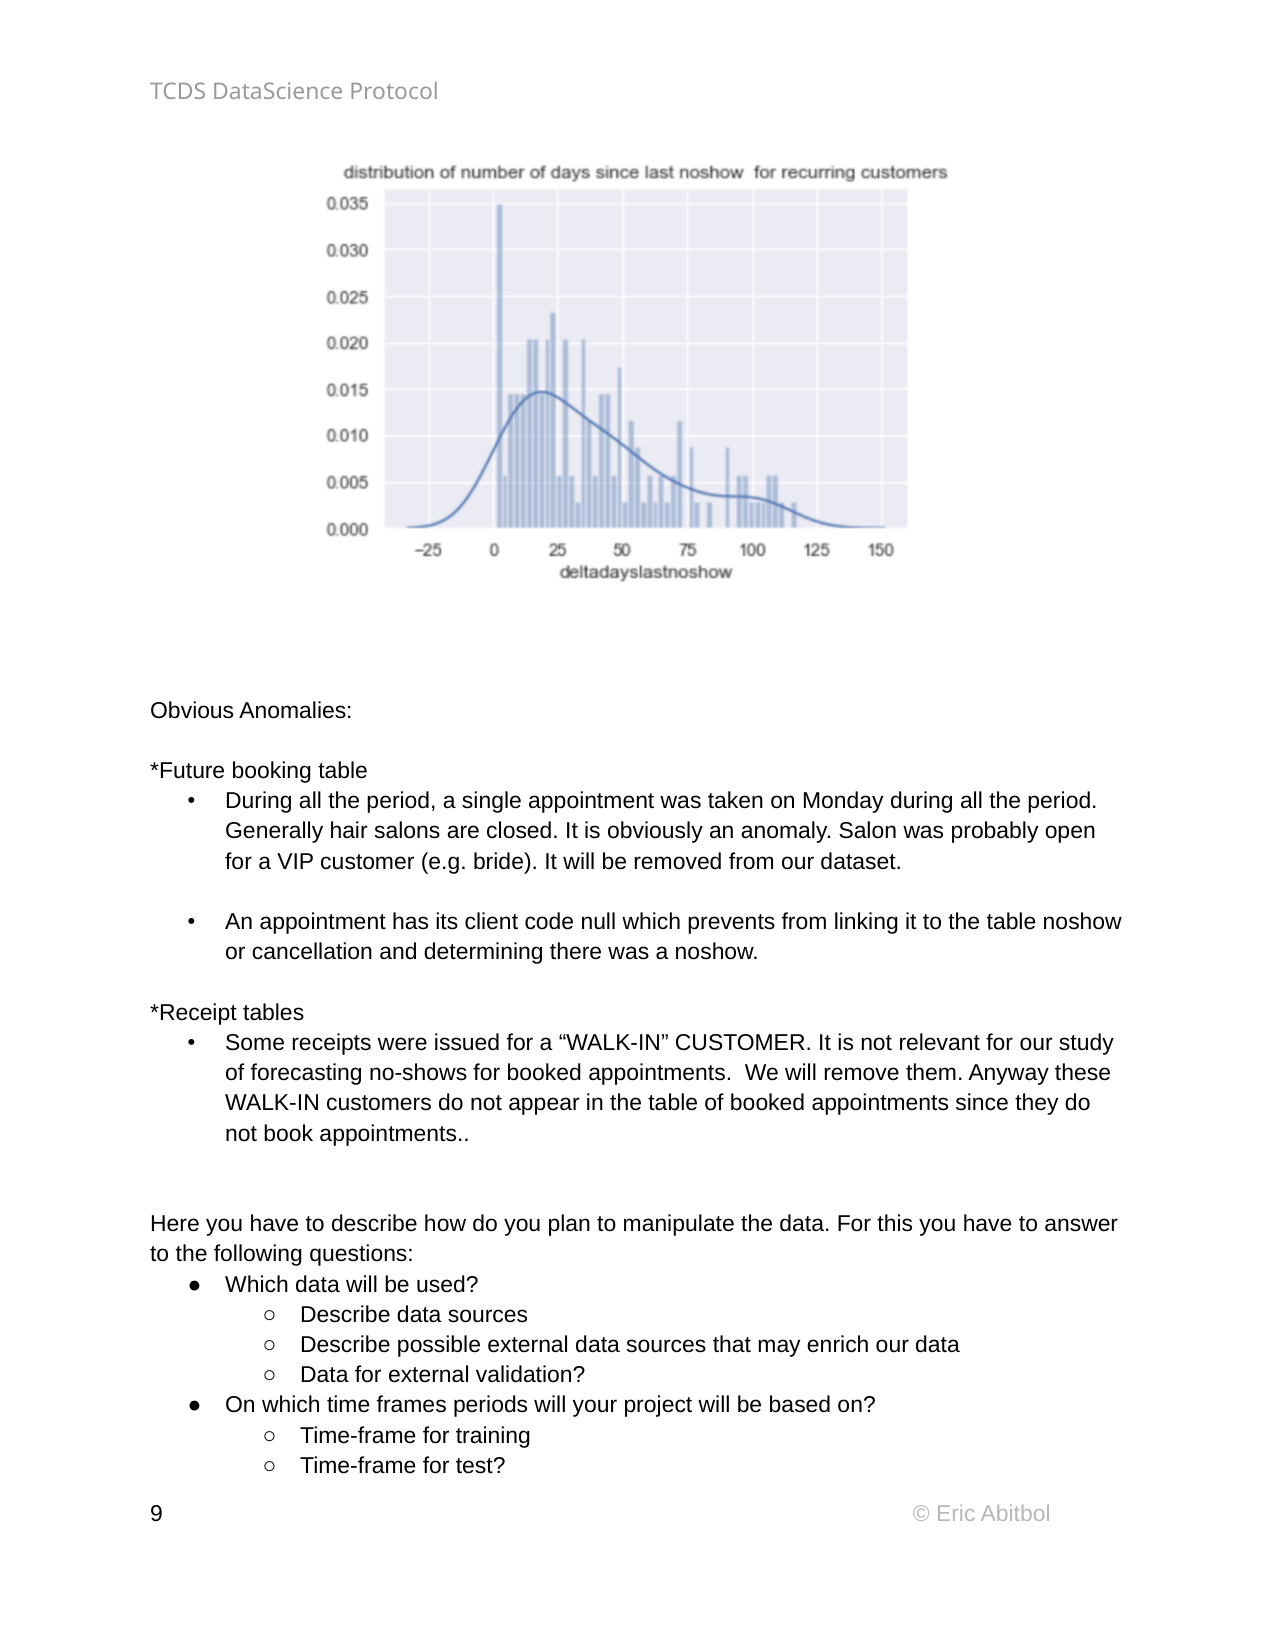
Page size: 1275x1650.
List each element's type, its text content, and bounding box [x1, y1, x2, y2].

list On which time frames periods will your project will be based on? [187, 1391, 1125, 1418]
list An appointment has its client code null which prevents from linking it to the table noshow or cancellation and determining there was a noshow. [187, 908, 1125, 964]
text Obvious Anomalies: [150, 697, 1125, 723]
list Data for external validation? [262, 1361, 1125, 1387]
list Describe data sources [262, 1301, 1125, 1327]
text *Receipt tables [150, 999, 1125, 1025]
picture [298, 150, 977, 602]
list Time-frame for test? [262, 1452, 1125, 1478]
text Here you have to describe how do you plan to manipulate the data. For this you have to answer to the following questions: [150, 1210, 1125, 1267]
list Time-frame for training [262, 1422, 1125, 1448]
list Describe possible external data sources that may enrich our data [262, 1331, 1125, 1357]
list Which data will be used? [187, 1271, 1125, 1297]
text *Future booking table [150, 757, 1125, 783]
list During all the period, a single appointment was taken on Monday during all the period. Generally hair salons are closed. It is obviously an anomaly. Salon was probably open for a VIP customer (e.g. bride). It will be removed from our dataset. [187, 787, 1125, 874]
list Some receipts were issued for a “WALK-IN” CUSTOMER. It is not relevant for our study of forecasting no-shows for booked appointments. We will remove them. Anyway these WALK-IN customers do not appear in the table of booked appointments since they do not book appointments.. [187, 1029, 1125, 1146]
